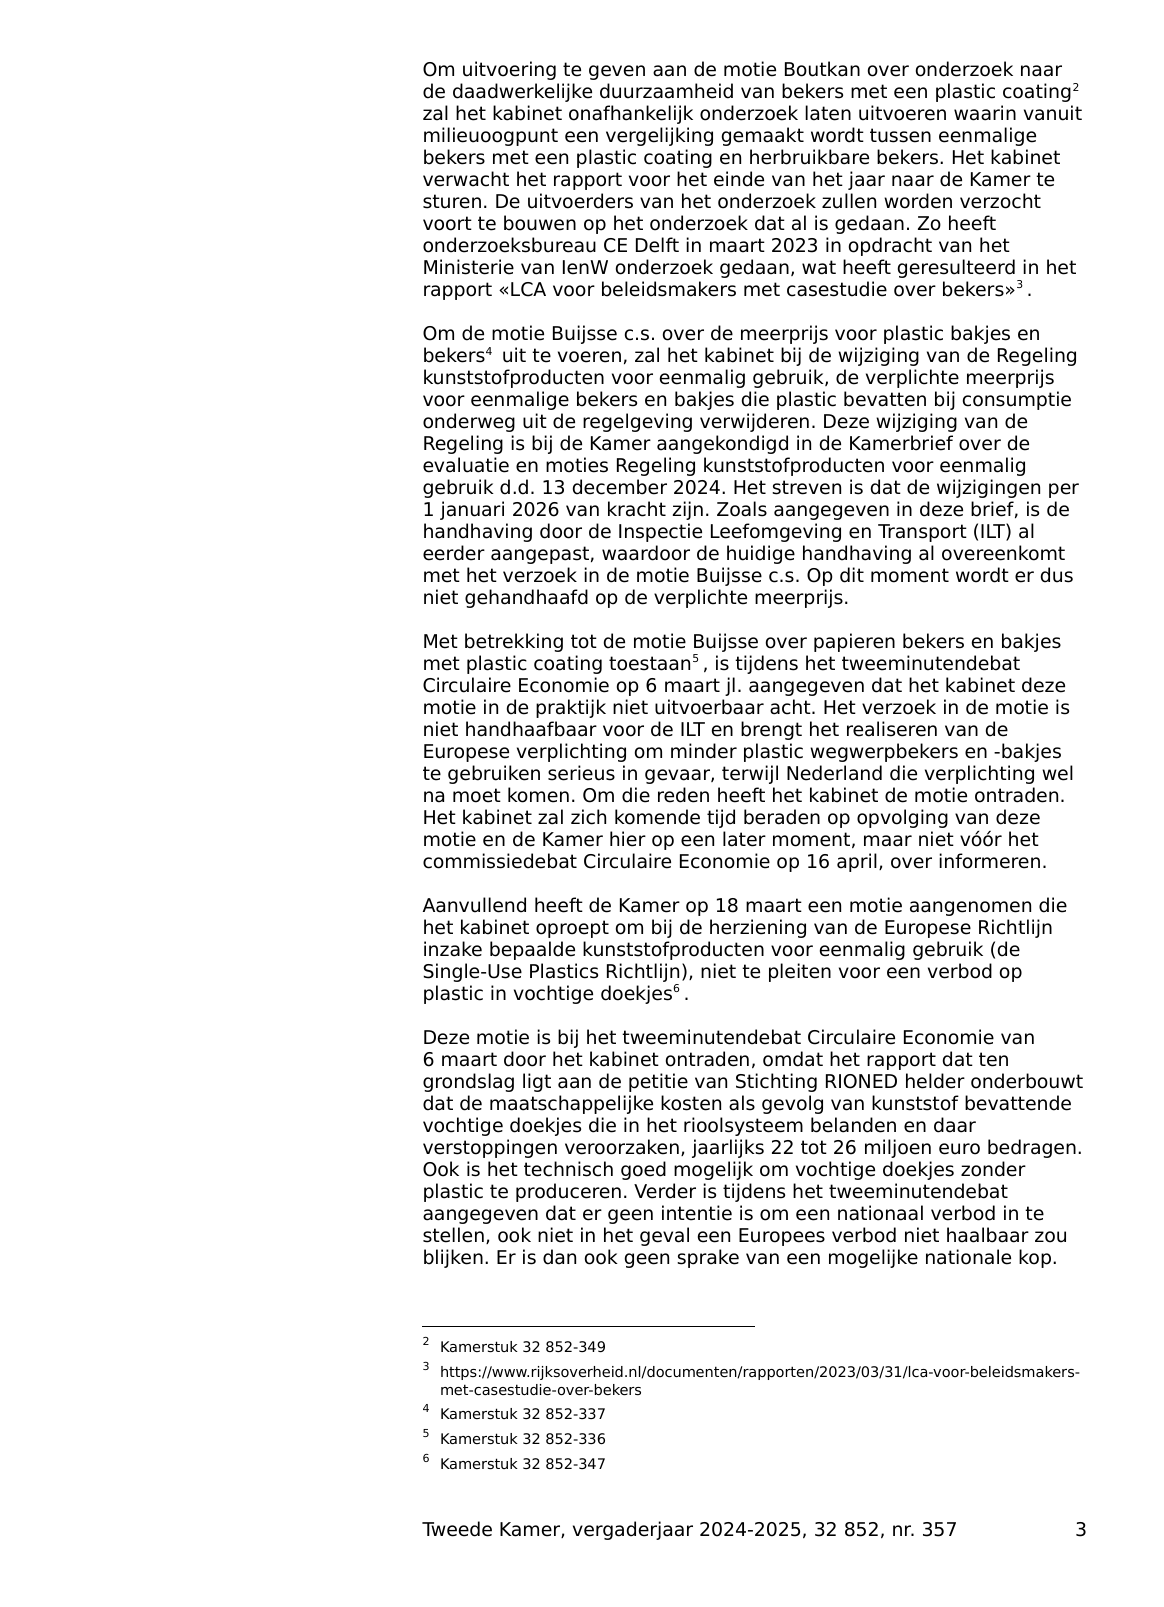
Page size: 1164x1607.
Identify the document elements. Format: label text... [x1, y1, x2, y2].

text Kamerstuk 32 852-349 [422, 1335, 1087, 1357]
text Aanvullend heeft de Kamer op 18 maart een motie aangenomen die het kabinet oproept om bij de herziening van de Europese Richtlijn inzake bepaalde kunststofproducten voor eenmalig gebruik (de Single-Use Plastics Richtlijn), niet te pleiten voor een verbod op plastic in vochtige doekjes. [422, 895, 1087, 1005]
text Met betrekking tot de motie Buijsse over papieren bekers en bakjes met plastic coating toestaan, is tijdens het tweeminutendebat Circulaire Economie op 6 maart jl. aangegeven dat het kabinet deze motie in de praktijk niet uitvoerbaar acht. Het verzoek in de motie is niet handhaafbaar voor de ILT en brengt het realiseren van de Europese verplichting om minder plastic wegwerpbekers en -bakjes te gebruiken serieus in gevaar, terwijl Nederland die verplichting wel na moet komen. Om die reden heeft het kabinet de motie ontraden. Het kabinet zal zich komende tijd beraden op opvolging van deze motie en de Kamer hier op een later moment, maar niet vóór het commissiedebat Circulaire Economie op 16 april, over informeren. [422, 631, 1087, 873]
text Deze motie is bij het tweeminutendebat Circulaire Economie van 6 maart door het kabinet ontraden, omdat het rapport dat ten grondslag ligt aan de petitie van Stichting RIONED helder onderbouwt dat de maatschappelijke kosten als gevolg van kunststof bevattende vochtige doekjes die in het rioolsysteem belanden en daar verstoppingen veroorzaken, jaarlijks 22 tot 26 miljoen euro bedragen. Ook is het technisch goed mogelijk om vochtige doekjes zonder plastic te produceren. Verder is tijdens het tweeminutendebat aangegeven dat er geen intentie is om een nationaal verbod in te stellen, ook niet in het geval een Europees verbod niet haalbaar zou blijken. Er is dan ook geen sprake van een mogelijke nationale kop. [422, 1027, 1087, 1269]
text Kamerstuk 32 852-347 [422, 1452, 1087, 1474]
text Om uitvoering te geven aan de motie Boutkan over onderzoek naar de daadwerkelijke duurzaamheid van bekers met een plastic coating zal het kabinet onafhankelijk onderzoek laten uitvoeren waarin vanuit milieuoogpunt een vergelijking gemaakt wordt tussen eenmalige bekers met een plastic coating en herbruikbare bekers. Het kabinet verwacht het rapport voor het einde van het jaar naar de Kamer te sturen. De uitvoerders van het onderzoek zullen worden verzocht voort te bouwen op het onderzoek dat al is gedaan. Zo heeft onderzoeksbureau CE Delft in maart 2023 in opdracht van het Ministerie van IenW onderzoek gedaan, wat heeft geresulteerd in het rapport «LCA voor beleidsmakers met casestudie over bekers». [422, 59, 1087, 301]
text Om de motie Buijsse c.s. over de meerprijs voor plastic bakjes en bekers uit te voeren, zal het kabinet bij de wijziging van de Regeling kunststofproducten voor eenmalig gebruik, de verplichte meerprijs voor eenmalige bekers en bakjes die plastic bevatten bij consumptie onderweg uit de regelgeving verwijderen. Deze wijziging van de Regeling is bij de Kamer aangekondigd in de Kamerbrief over de evaluatie en moties Regeling kunststofproducten voor eenmalig gebruik d.d. 13 december 2024. Het streven is dat de wijzigingen per 1 januari 2026 van kracht zijn. Zoals aangegeven in deze brief, is de handhaving door de Inspectie Leefomgeving en Transport (ILT) al eerder aangepast, waardoor de huidige handhaving al overeenkomt met het verzoek in de motie Buijsse c.s. Op dit moment wordt er dus niet gehandhaafd op de verplichte meerprijs. [422, 323, 1087, 609]
text Kamerstuk 32 852-336 [422, 1427, 1087, 1449]
text Kamerstuk 32 852-337 [422, 1402, 1087, 1424]
text https://www.rijksoverheid.nl/documenten/rapporten/2023/03/31/lca-voor-beleidsmakers-met-casestudie-over-bekers [422, 1360, 1087, 1399]
